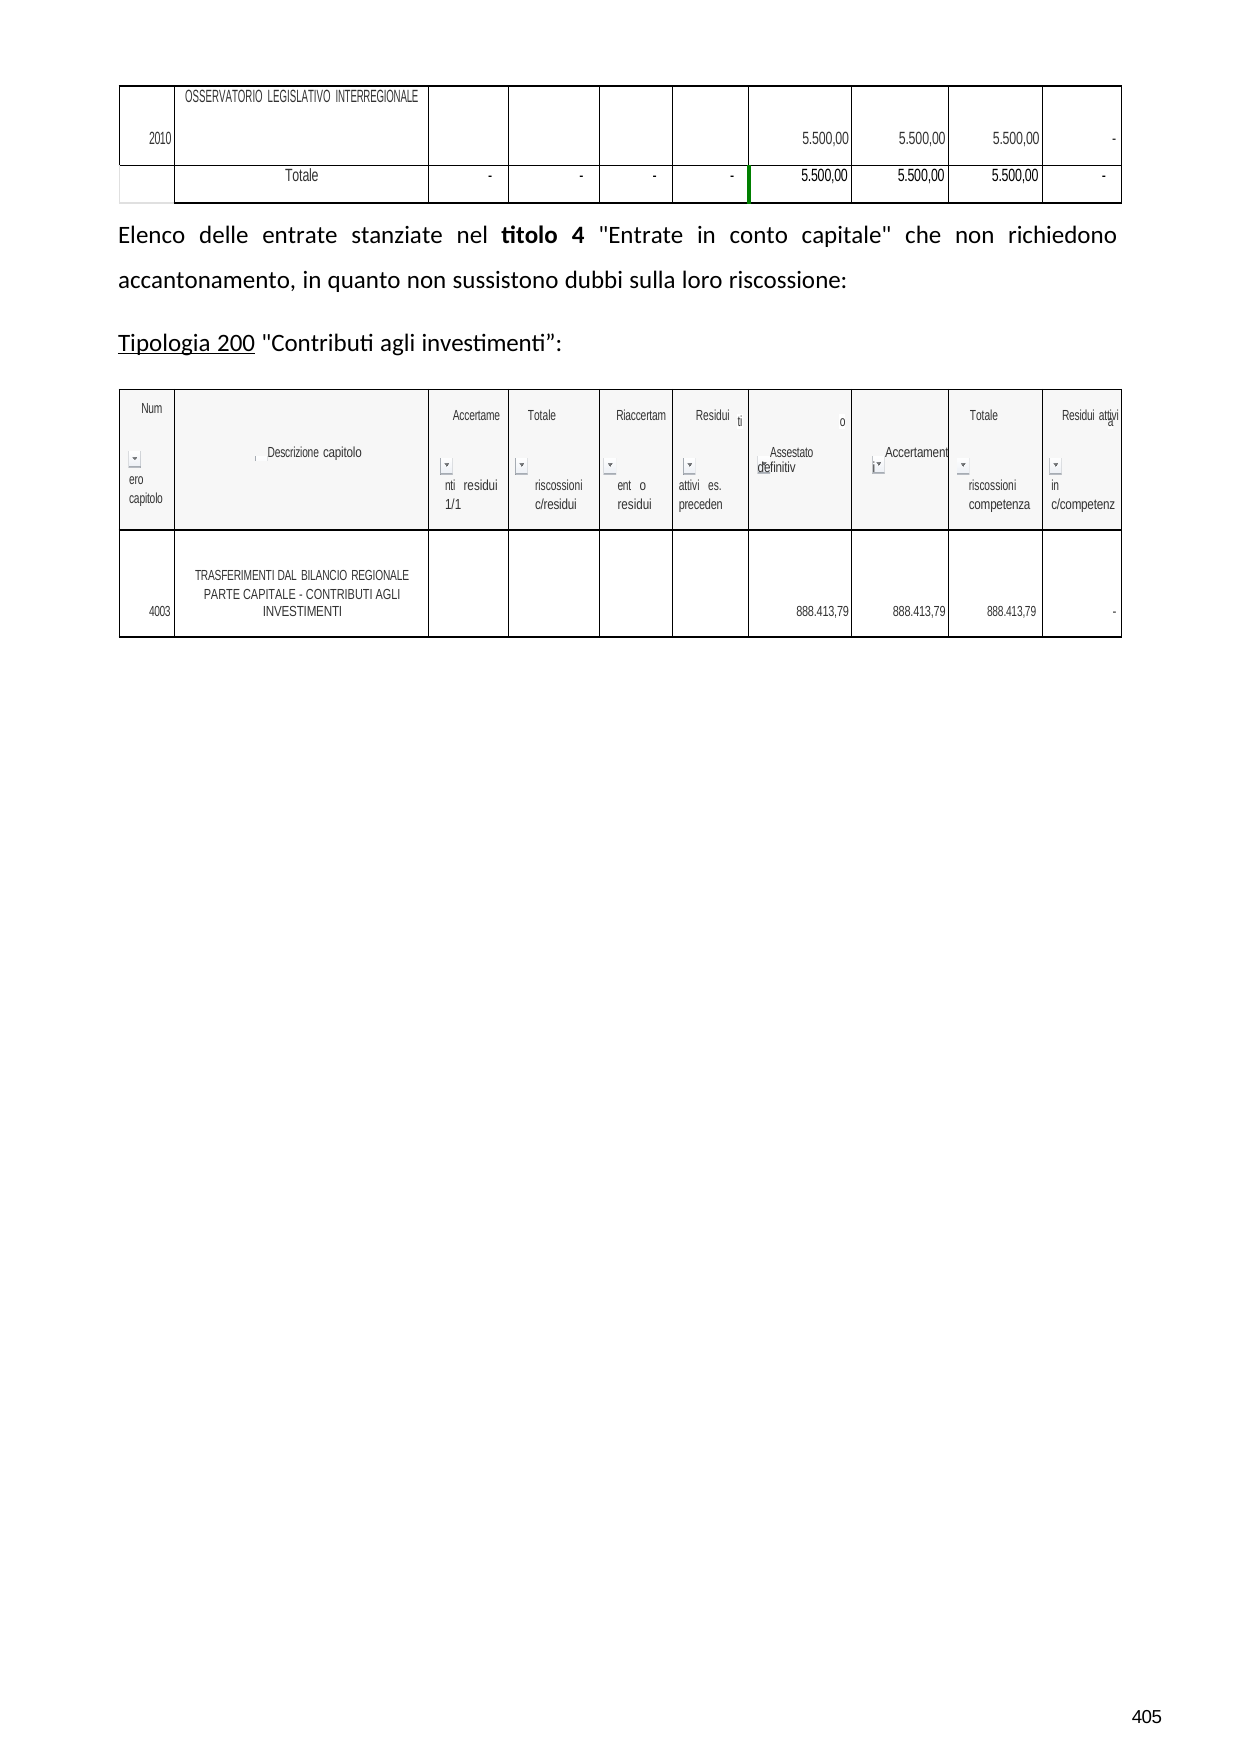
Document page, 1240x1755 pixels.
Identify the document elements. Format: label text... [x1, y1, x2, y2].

table_cell 5.500,00 [852, 87, 948, 165]
table_cell - [429, 166, 508, 202]
table_cell [600, 87, 672, 165]
table_header Totale riscossioni competenza [949, 390, 1042, 529]
table_cell OSSERVATORIO LEGISLATIVO INTERREGIONALE [175, 87, 428, 165]
table_cell [673, 531, 748, 636]
table_cell [509, 531, 599, 636]
table_cell 2010 [120, 87, 174, 165]
table_cell 888.413,79 [949, 531, 1042, 636]
table_header Assestato definitiv [749, 390, 851, 529]
table_cell - [1043, 531, 1121, 636]
table_cell 5.500,00 [852, 166, 948, 202]
table_cell [673, 87, 748, 165]
table_cell 4003 [120, 531, 174, 636]
text a [1108, 420, 1113, 429]
text o [839, 414, 845, 429]
table_cell TRASFERIMENTI DAL BILANCIO REGIONALE PARTE CAPITALE - CONTRIBUTI AGLI INVESTIMENTI [175, 531, 428, 636]
table_header Residui attivi es. preceden [673, 390, 748, 529]
table_cell [429, 87, 508, 165]
table_cell - [1043, 166, 1121, 202]
table_header Numero capitolo [120, 390, 174, 529]
table_cell 888.413,79 [852, 531, 948, 636]
text ti [737, 414, 743, 429]
table_cell Totale [175, 166, 428, 202]
table_cell - [600, 166, 672, 202]
table_cell 888.413,79 [749, 531, 851, 636]
table_header Totale riscossioni c/residui [509, 390, 599, 529]
table_header Accertamenti residui 1/1 [429, 390, 508, 529]
text Elenco delle entrate stanziate nel titolo 4 "Entrate in conto capitale" che non richiedono accantonamento, in quanto non sussistono dubbi sulla loro riscossione: [118, 219, 1210, 295]
table_cell - [509, 166, 599, 202]
table_cell 5.500,00 [749, 87, 851, 165]
table_cell [509, 87, 599, 165]
table_header Residui attivi in c/competenz [1043, 390, 1121, 529]
table_header Accertamenti [852, 390, 948, 529]
table_cell - [1043, 87, 1121, 165]
table_cell - [673, 166, 747, 202]
text Tipologia 200 "Contributi agli investimenti”: [118, 327, 1210, 357]
table_header Riaccertament o residui [600, 390, 672, 529]
table_cell [429, 531, 508, 636]
table_cell 5.500,00 [949, 166, 1042, 202]
table_cell 5.500,00 [949, 87, 1042, 165]
table_header Descrizione capitolo [175, 390, 428, 529]
table_cell [600, 531, 672, 636]
table_cell 5.500,00 [751, 166, 851, 202]
table_cell [120, 166, 174, 202]
